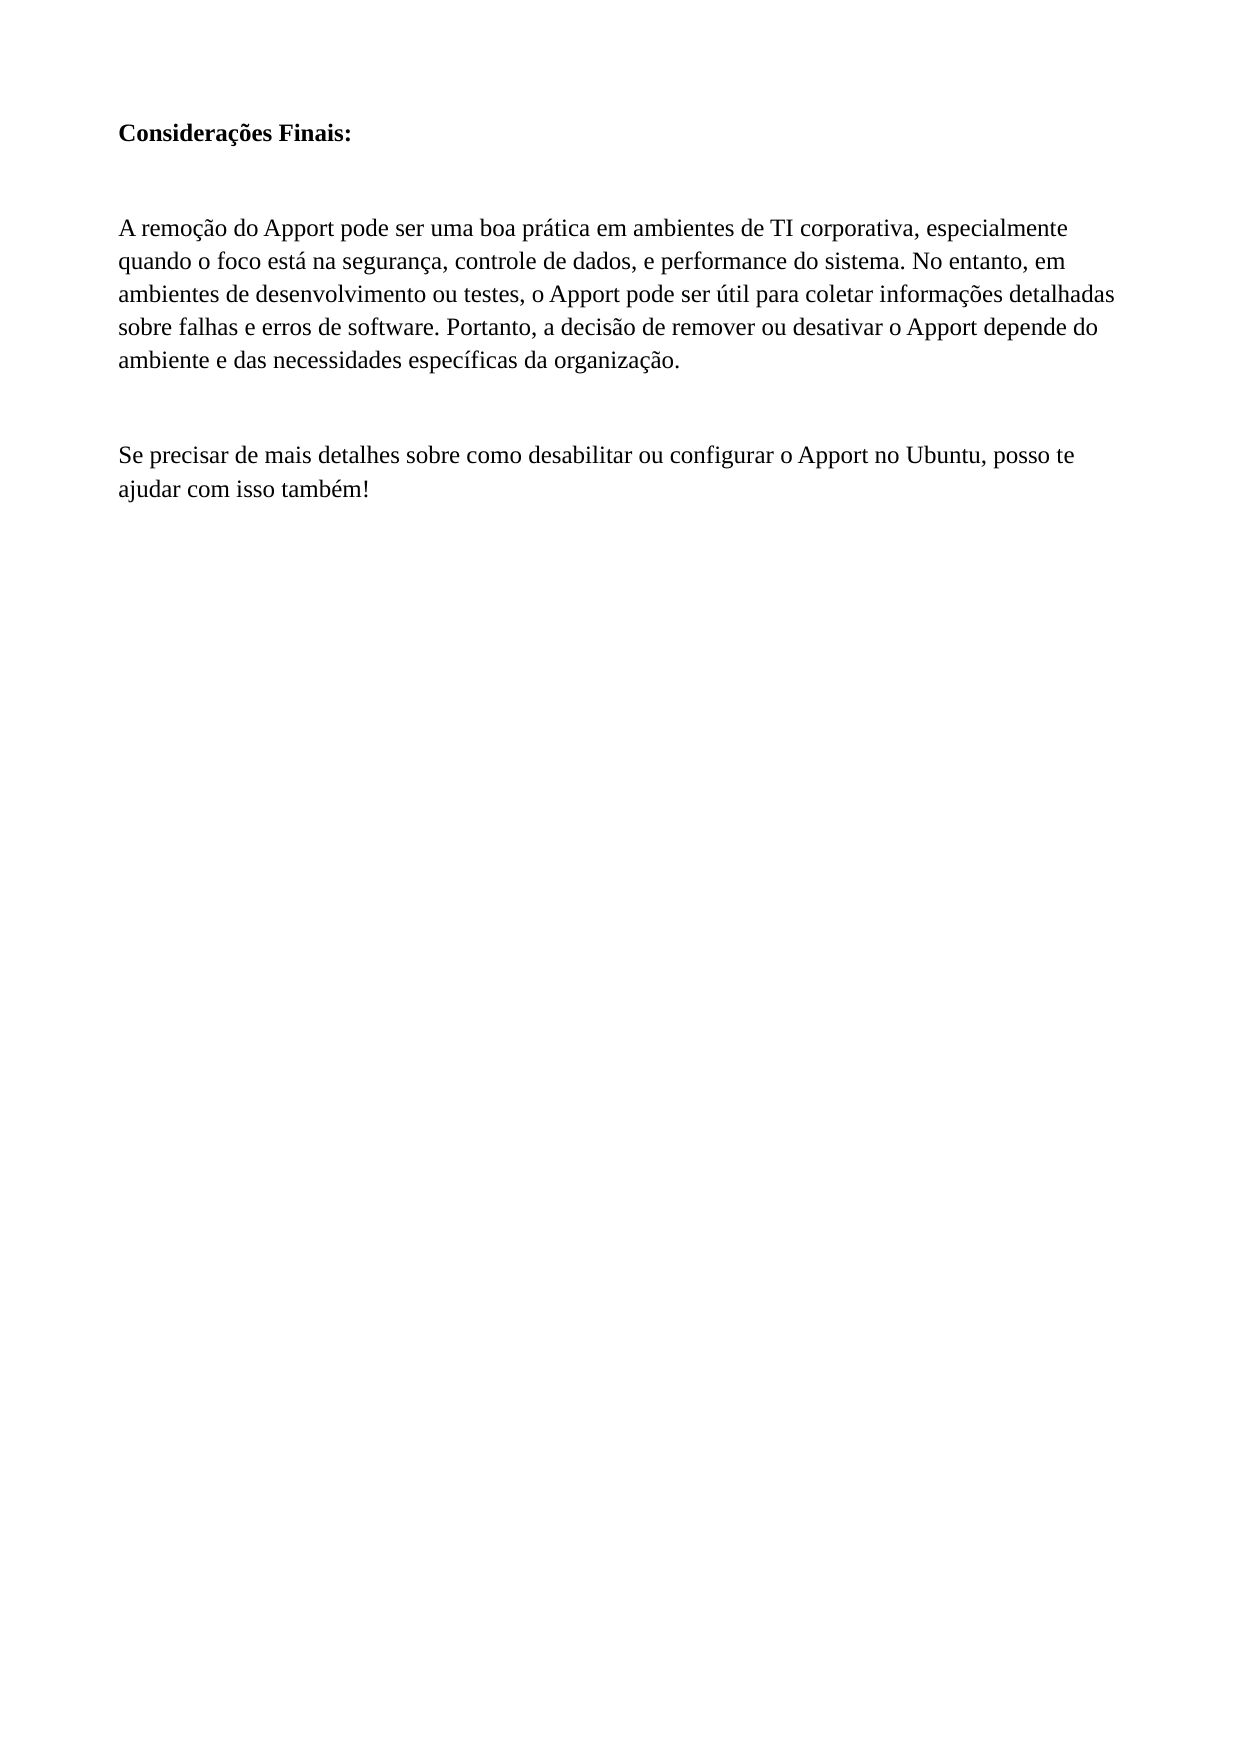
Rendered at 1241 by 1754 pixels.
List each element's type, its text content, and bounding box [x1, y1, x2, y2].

text Se precisar de mais detalhes sobre como desabilitar ou configurar o Apport no Ubuntu, posso te ajudar com isso também! [118, 441, 1122, 502]
text A remoção do Apport pode ser uma boa prática em ambientes de TI corporativa, especialmente quando o foco está na segurança, controle de dados, e performance do sistema. No entanto, em ambientes de desenvolvimento ou testes, o Apport pode ser útil para coletar informações detalhadas sobre falhas e erros de software. Portanto, a decisão de remover ou desativar o Apport depende do ambiente e das necessidades específicas da organização. [118, 213, 1122, 374]
text Considerações Finais: [118, 118, 1122, 147]
